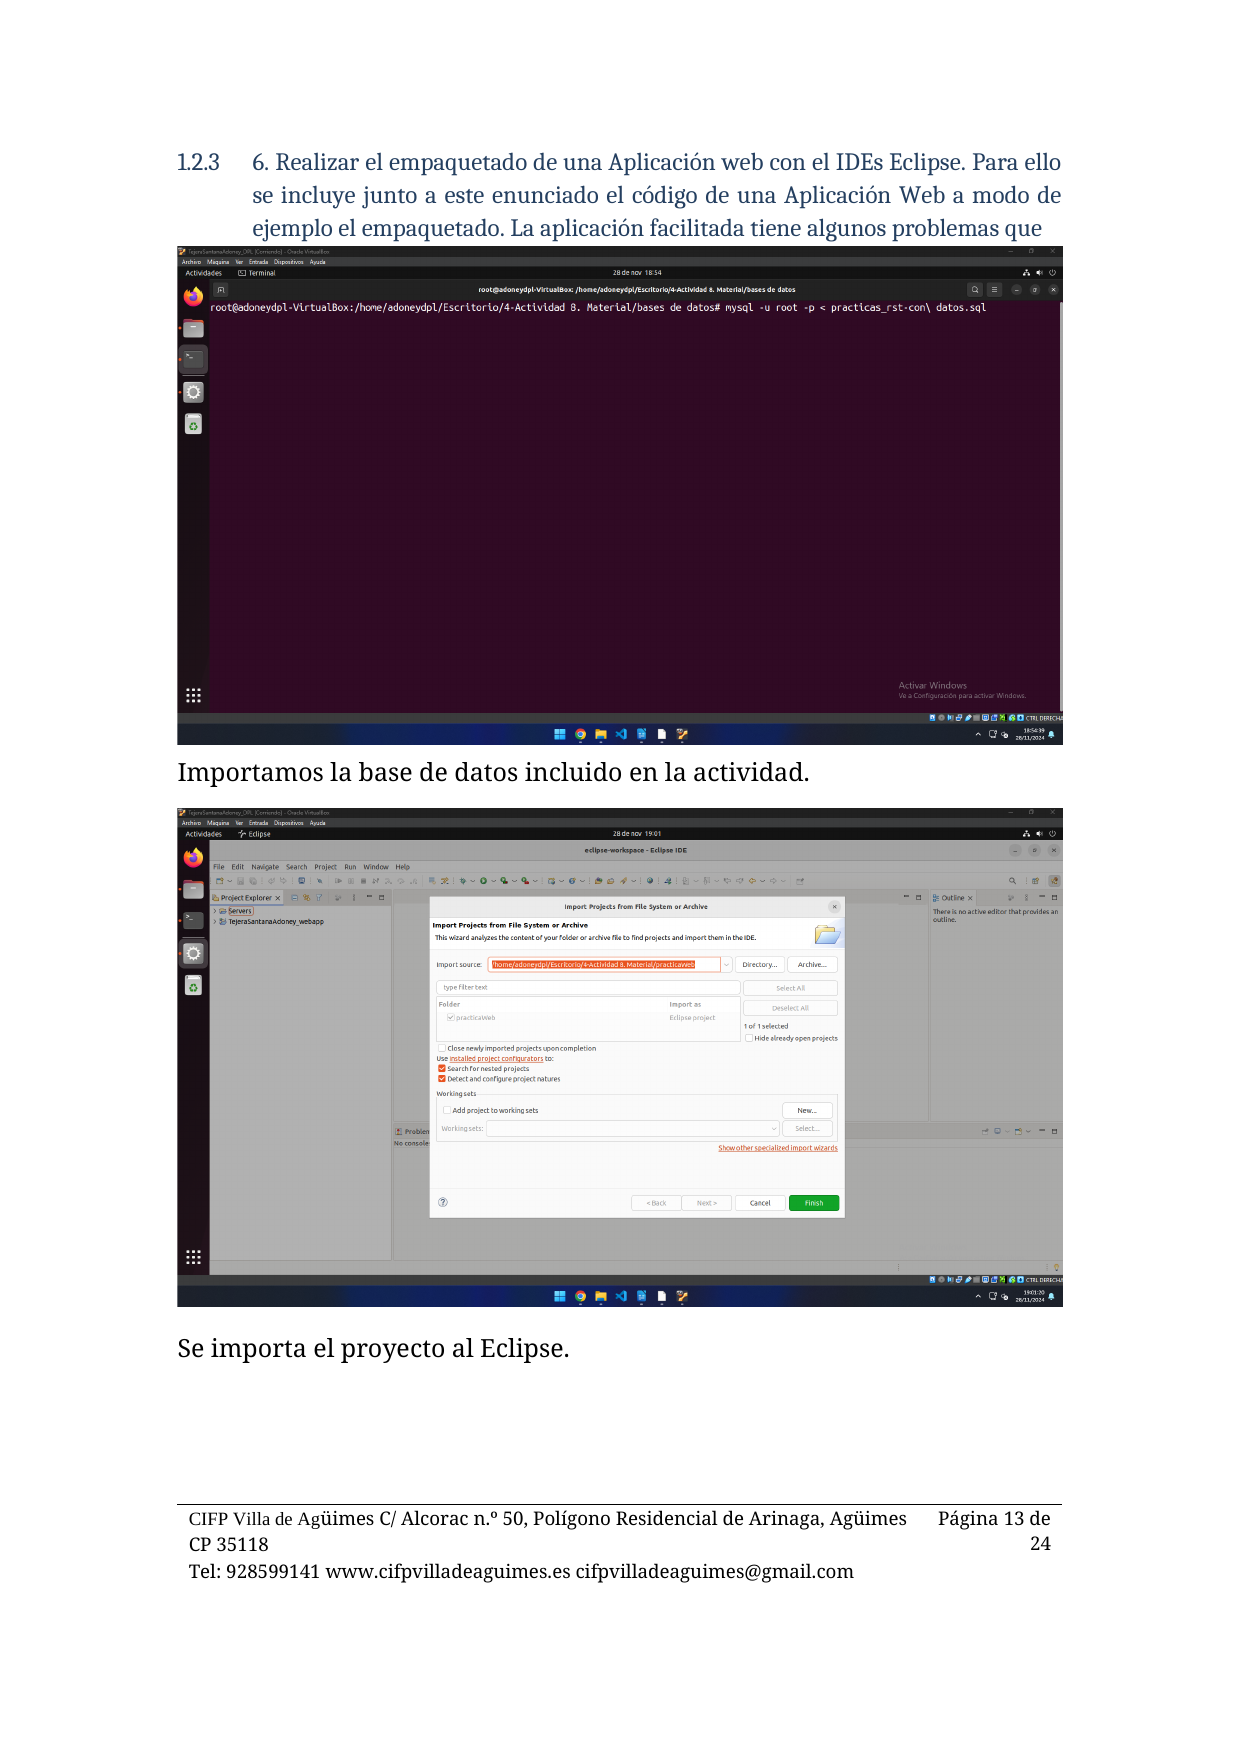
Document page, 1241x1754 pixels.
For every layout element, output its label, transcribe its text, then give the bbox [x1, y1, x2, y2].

subtitle 6. Realizar el empaquetado de una Aplicación web con el IDEs Eclipse. Para ello se incluye junto a este enunciado el código de una Aplicación Web a modo de ejemplo el empaquetado. La aplicación facilitada tiene algunos problemas que [177, 148, 1063, 242]
picture [177, 808, 1063, 1307]
text Importamos la base de datos incluido en la actividad. [177, 745, 1063, 788]
text Se importa el proyecto al Eclipse. [177, 1307, 1063, 1365]
picture [177, 246, 1063, 745]
